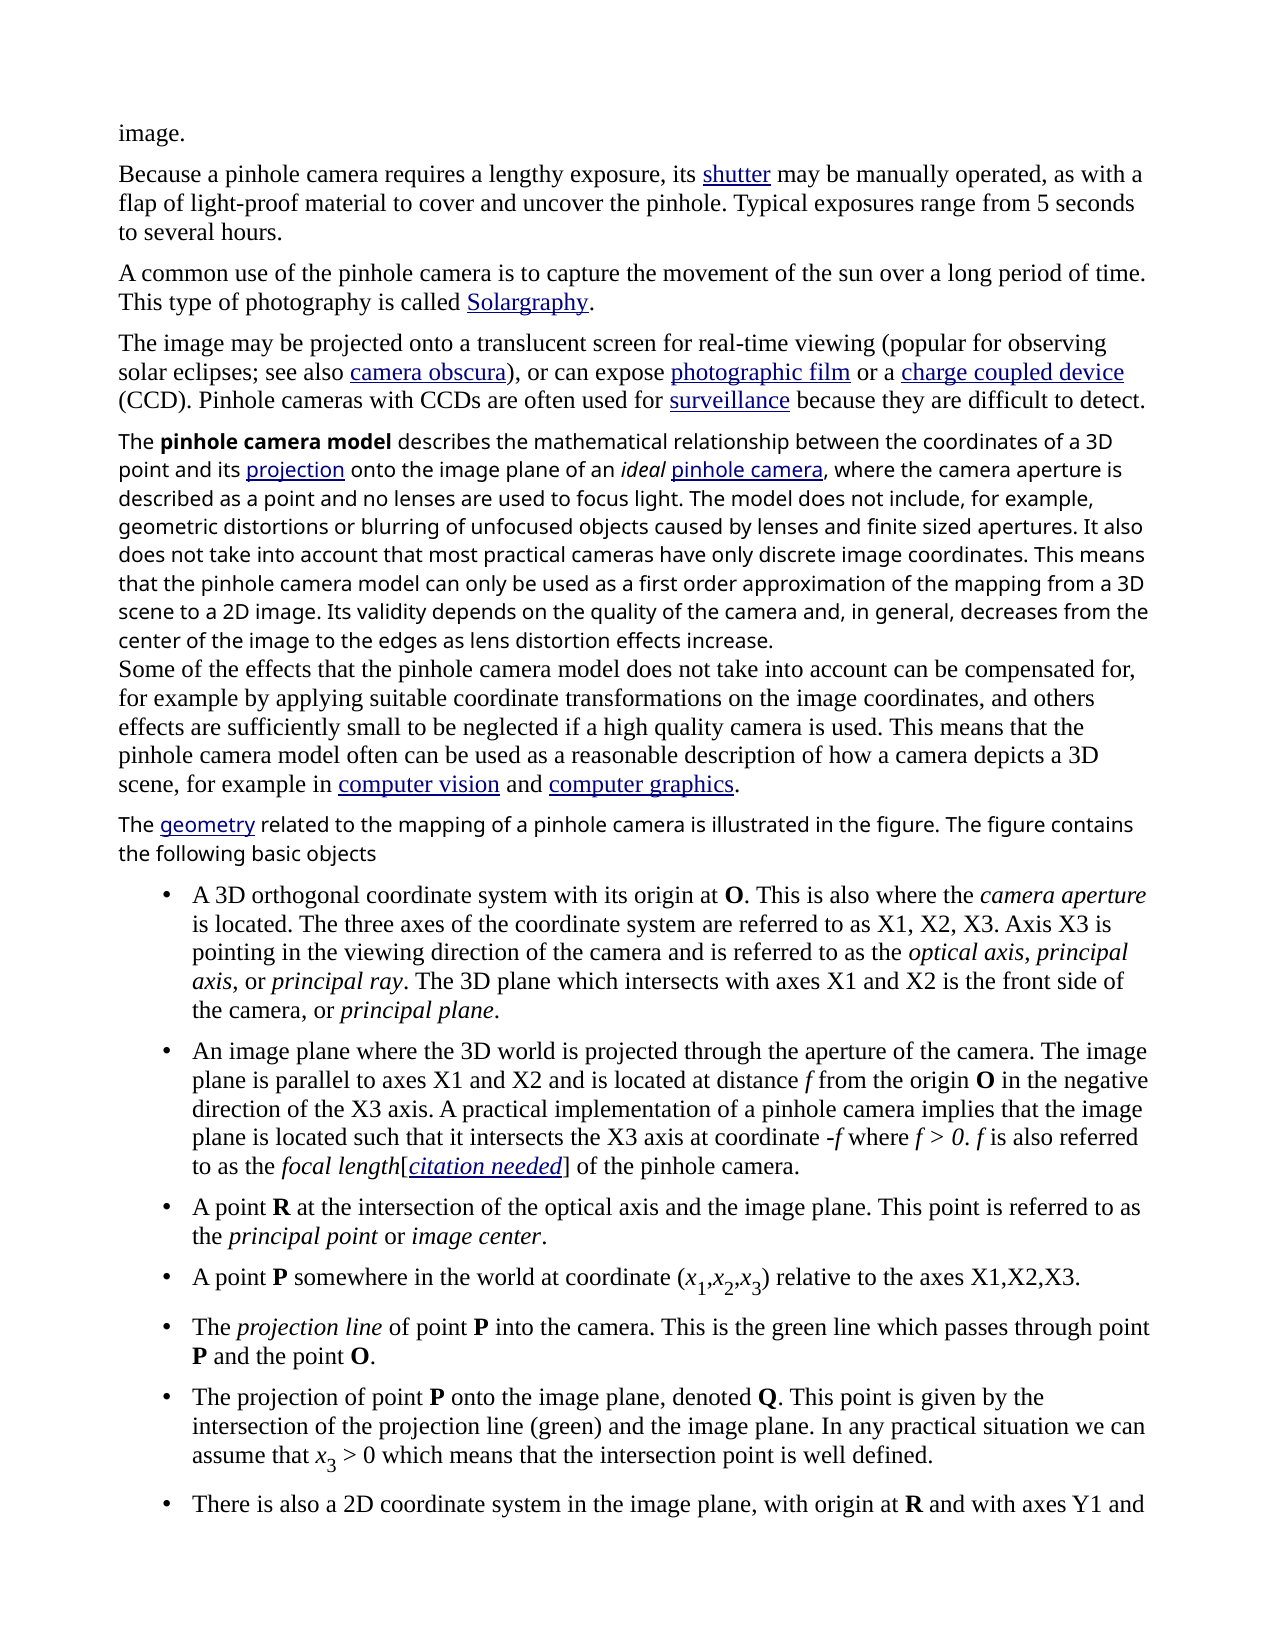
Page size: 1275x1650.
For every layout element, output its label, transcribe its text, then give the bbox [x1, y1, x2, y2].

text Some of the effects that the pinhole camera model does not take into account can be compensated for, for example by applying suitable coordinate transformations on the image coordinates, and others effects are sufficiently small to be neglected if a high quality camera is used. This means that the pinhole camera model often can be used as a reasonable description of how a camera depicts a 3D scene, for example in computer vision and computer graphics. [118, 654, 1157, 798]
text The pinhole camera model describes the mathematical relationship between the coordinates of a 3D point and its projection onto the image plane of an ideal pinhole camera, where the camera aperture is described as a point and no lenses are used to focus light. The model does not include, for example, geometric distortions or blurring of unfocused objects caused by lenses and finite sized apertures. It also does not take into account that most practical cameras have only discrete image coordinates. This means that the pinhole camera model can only be used as a first order approximation of the mapping from a 3D scene to a 2D image. Its validity depends on the quality of the camera and, in general, decreases from the center of the image to the edges as lens distortion effects increase. [118, 427, 1157, 654]
list There is also a 2D coordinate system in the image plane, with origin at R and with axes Y1 and [162, 1489, 1157, 1518]
text A common use of the pinhole camera is to capture the movement of the sun over a long period of time. This type of photography is called Solargraphy. [118, 258, 1157, 316]
list The projection of point P onto the image plane, denoted Q. This point is given by the intersection of the projection line (green) and the image plane. In any practical situation we can assume that x3 > 0 which means that the intersection point is well defined. [162, 1382, 1157, 1477]
text The image may be projected onto a translucent screen for real-time viewing (popular for observing solar eclipses; see also camera obscura), or can expose photographic film or a charge coupled device (CCD). Pinhole cameras with CCDs are often used for surveillance because they are difficult to detect. [118, 328, 1157, 414]
list The projection line of point P into the camera. This is the green line which passes through point P and the point O. [162, 1312, 1157, 1370]
list A point P somewhere in the world at coordinate (x1,x2,x3) relative to the axes X1,X2,X3. [162, 1262, 1157, 1300]
list A 3D orthogonal coordinate system with its origin at O. This is also where the camera aperture is located. The three axes of the coordinate system are referred to as X1, X2, X3. Axis X3 is pointing in the viewing direction of the camera and is referred to as the optical axis, principal axis, or principal ray. The 3D plane which intersects with axes X1 and X2 is the front side of the camera, or principal plane. [162, 880, 1157, 1024]
list A point R at the intersection of the optical axis and the image plane. This point is referred to as the principal point or image center. [162, 1192, 1157, 1250]
text Because a pinhole camera requires a lengthy exposure, its shutter may be manually operated, as with a flap of light-proof material to cover and uncover the pinhole. Typical exposures range from 5 seconds to several hours. [118, 159, 1157, 246]
list An image plane where the 3D world is projected through the aperture of the camera. The image plane is parallel to axes X1 and X2 and is located at distance f from the origin O in the negative direction of the X3 axis. A practical implementation of a pinhole camera implies that the image plane is located such that it intersects the X3 axis at coordinate -f where f > 0. f is also referred to as the focal length[citation needed] of the pinhole camera. [162, 1036, 1157, 1180]
text The geometry related to the mapping of a pinhole camera is illustrated in the figure. The figure contains the following basic objects [118, 811, 1157, 867]
text image. [118, 118, 1157, 147]
